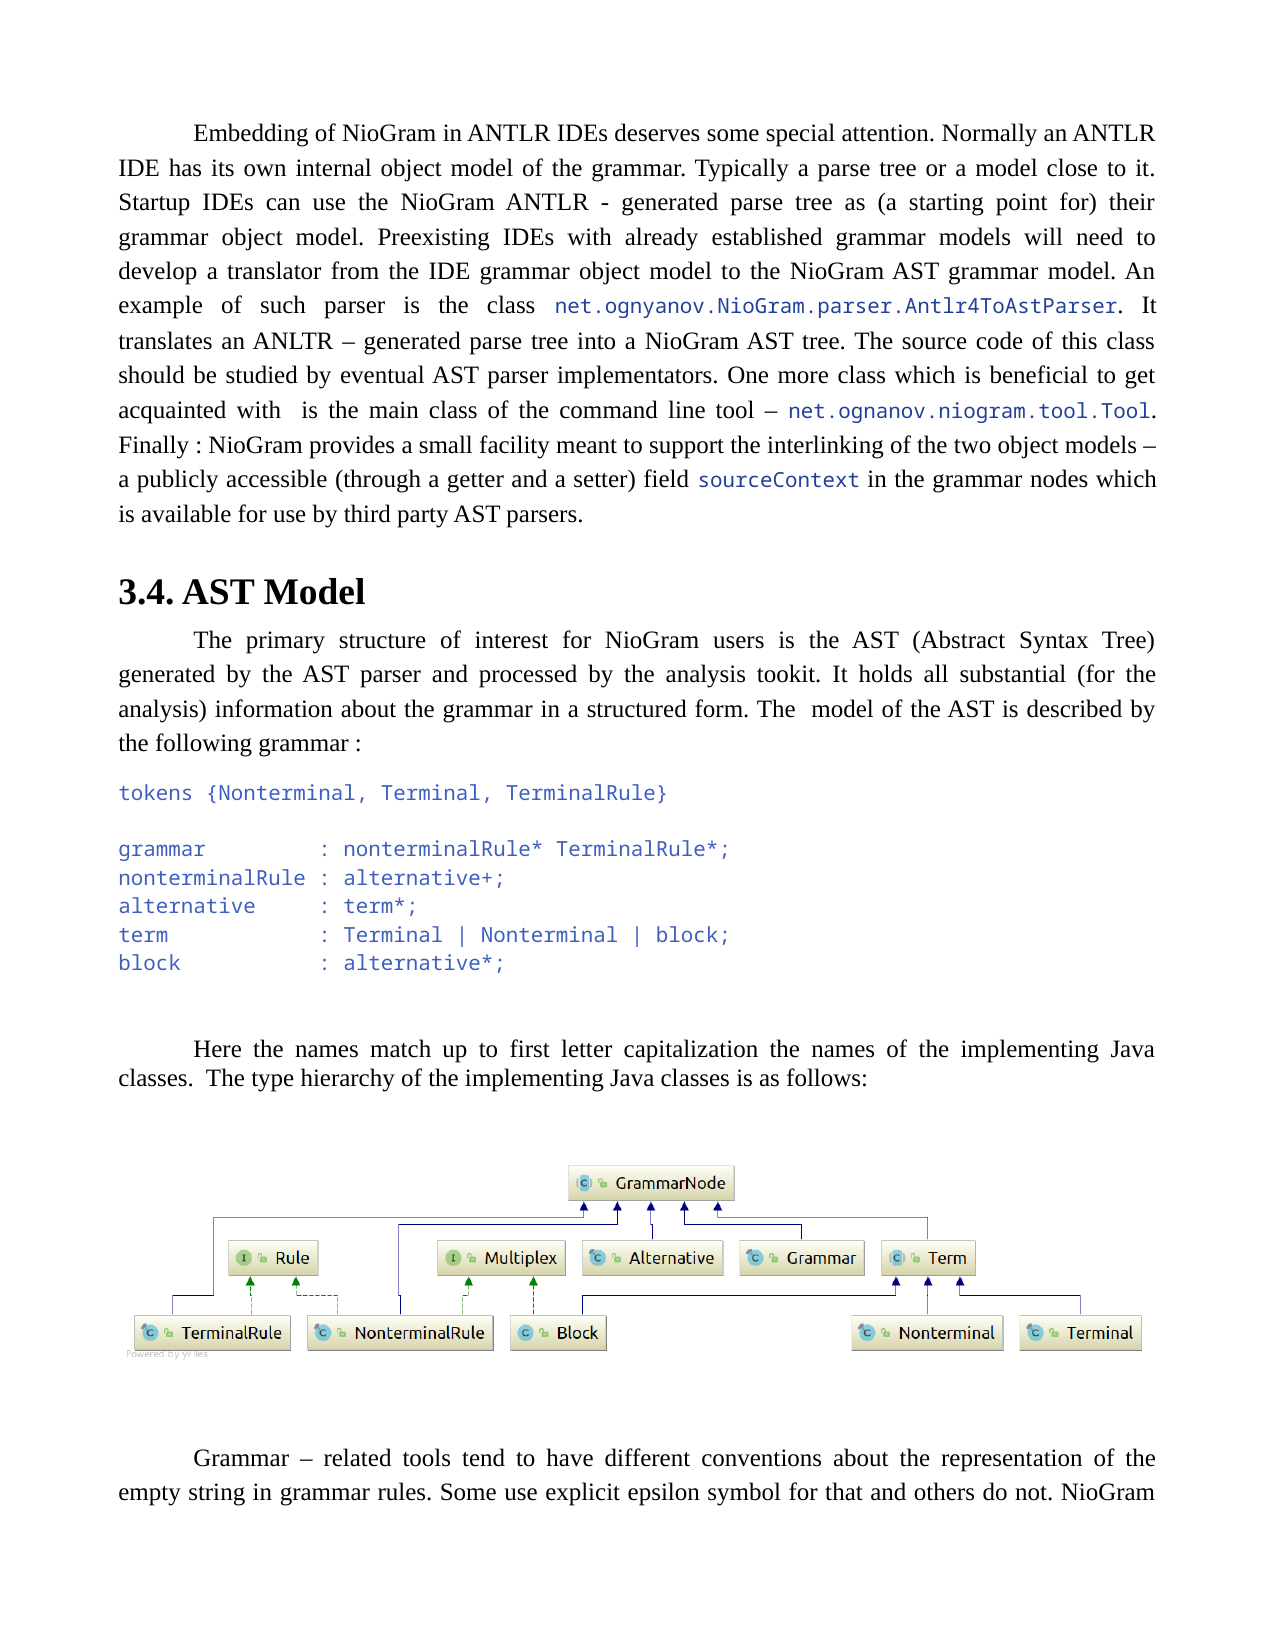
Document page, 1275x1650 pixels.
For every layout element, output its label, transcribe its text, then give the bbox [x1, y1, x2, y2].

text block : alternative*; [118, 948, 1157, 977]
text tokens {Nonterminal, Terminal, TerminalRule} [118, 778, 1157, 806]
text Embedding of NioGram in ANTLR IDEs deserves some special attention. Normally an ANTLR IDE has its own internal object model of the grammar. Typically a parse tree or a model close to it. Startup IDEs can use the NioGram ANTLR - generated parse tree as (a starting point for) their grammar object model. Preexisting IDEs with already established grammar models will need to develop a translator from the IDE grammar object model to the NioGram AST grammar model. An example of such parser is the class net.ognyanov.NioGram.parser.Antlr4ToAstParser. It translates an ANLTR – generated parse tree into a NioGram AST tree. The source code of this class should be studied by eventual AST parser implementators. One more class which is beneficial to get acquainted with is the main class of the command line tool – net.ognanov.niogram.tool.Tool. Finally : NioGram provides a small facility meant to support the interlinking of the two object models – a publicly accessible (through a getter and a setter) field sourceContext in the grammar nodes which is available for use by third party AST parsers. [118, 118, 1157, 528]
subtitle 3.4. AST Model [118, 569, 1157, 613]
text alternative : term*; [118, 891, 1157, 920]
text The primary structure of interest for NioGram users is the AST (Abstract Syntax Tree) generated by the AST parser and processed by the analysis tookit. It holds all substantial (for the analysis) information about the grammar in a structured form. The model of the AST is described by the following grammar : [118, 625, 1157, 757]
text grammar : nonterminalRule* TerminalRule*; [118, 834, 1157, 863]
text nonterminalRule : alternative+; [118, 863, 1157, 891]
text Here the names match up to first letter capitalization the names of the implementing Java classes. The type hierarchy of the implementing Java classes is as follows: [118, 1034, 1157, 1092]
text Grammar – related tools tend to have different conventions about the representation of the empty string in grammar rules. Some use explicit epsilon symbol for that and others do not. NioGram [118, 1443, 1157, 1506]
text term : Terminal | Nonterminal | block; [118, 920, 1157, 948]
picture [118, 1149, 1157, 1366]
